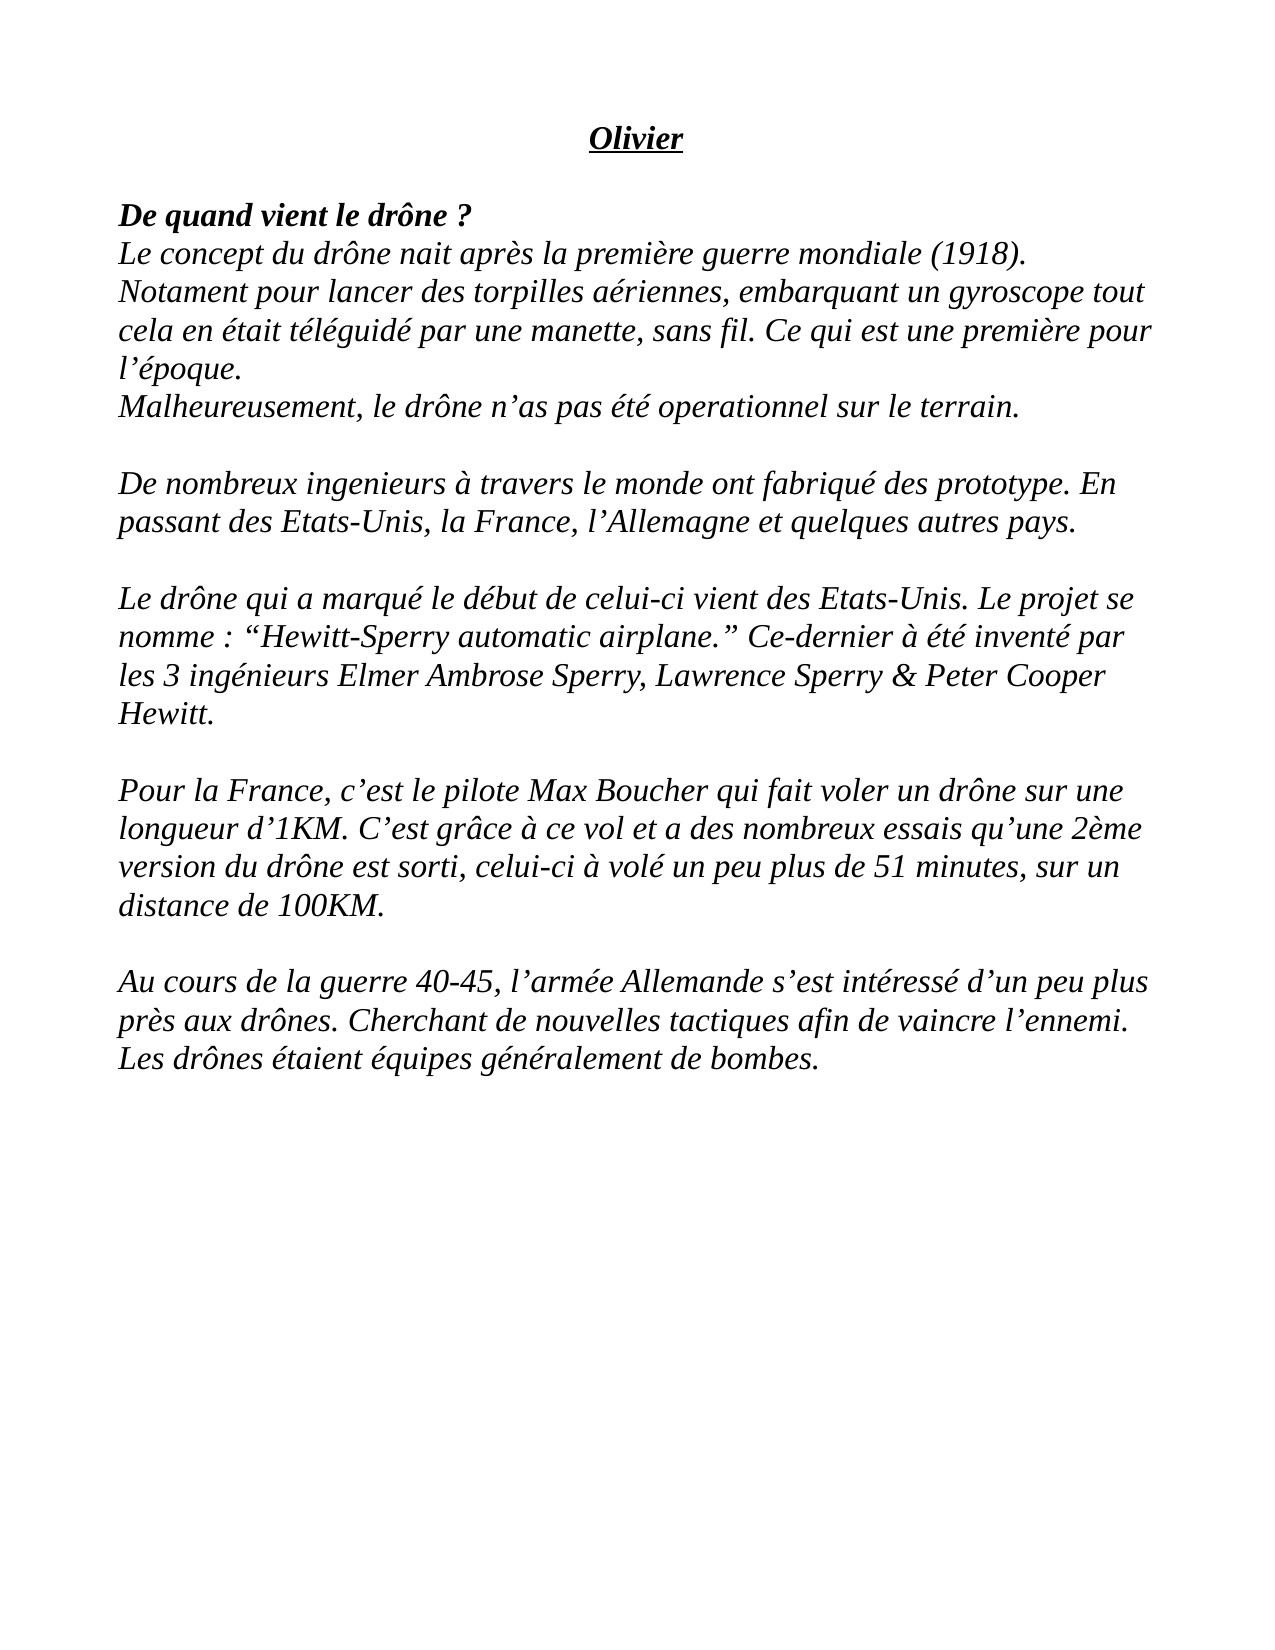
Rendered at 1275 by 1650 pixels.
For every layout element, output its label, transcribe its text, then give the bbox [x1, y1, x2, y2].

text Le concept du drône nait après la première guerre mondiale (1918). Notament pour lancer des torpilles aériennes, embarquant un gyroscope tout cela en était téléguidé par une manette, sans fil. Ce qui est une première pour l’époque. Malheureusement, le drône n’as pas été operationnel sur le terrain. [118, 233, 1157, 425]
text Le drône qui a marqué le début de celui-ci vient des Etats-Unis. Le projet se nomme : “Hewitt-Sperry automatic airplane.” Ce-dernier à été inventé par les 3 ingénieurs Elmer Ambrose Sperry, Lawrence Sperry & Peter Cooper Hewitt. [118, 578, 1157, 731]
text Olivier [118, 118, 1157, 156]
text Au cours de la guerre 40-45, l’armée Allemande s’est intéressé d’un peu plus près aux drônes. Cherchant de nouvelles tactiques afin de vaincre l’ennemi. Les drônes étaient équipes généralement de bombes. [118, 961, 1157, 1076]
text De quand vient le drône ? [118, 195, 1157, 233]
text Pour la France, c’est le pilote Max Boucher qui fait voler un drône sur une longueur d’1KM. C’est grâce à ce vol et a des nombreux essais qu’une 2ème version du drône est sorti, celui-ci à volé un peu plus de 51 minutes, sur un distance de 100KM. [118, 770, 1157, 923]
text De nombreux ingenieurs à travers le monde ont fabriqué des prototype. En passant des Etats-Unis, la France, l’Allemagne et quelques autres pays. [118, 463, 1157, 540]
